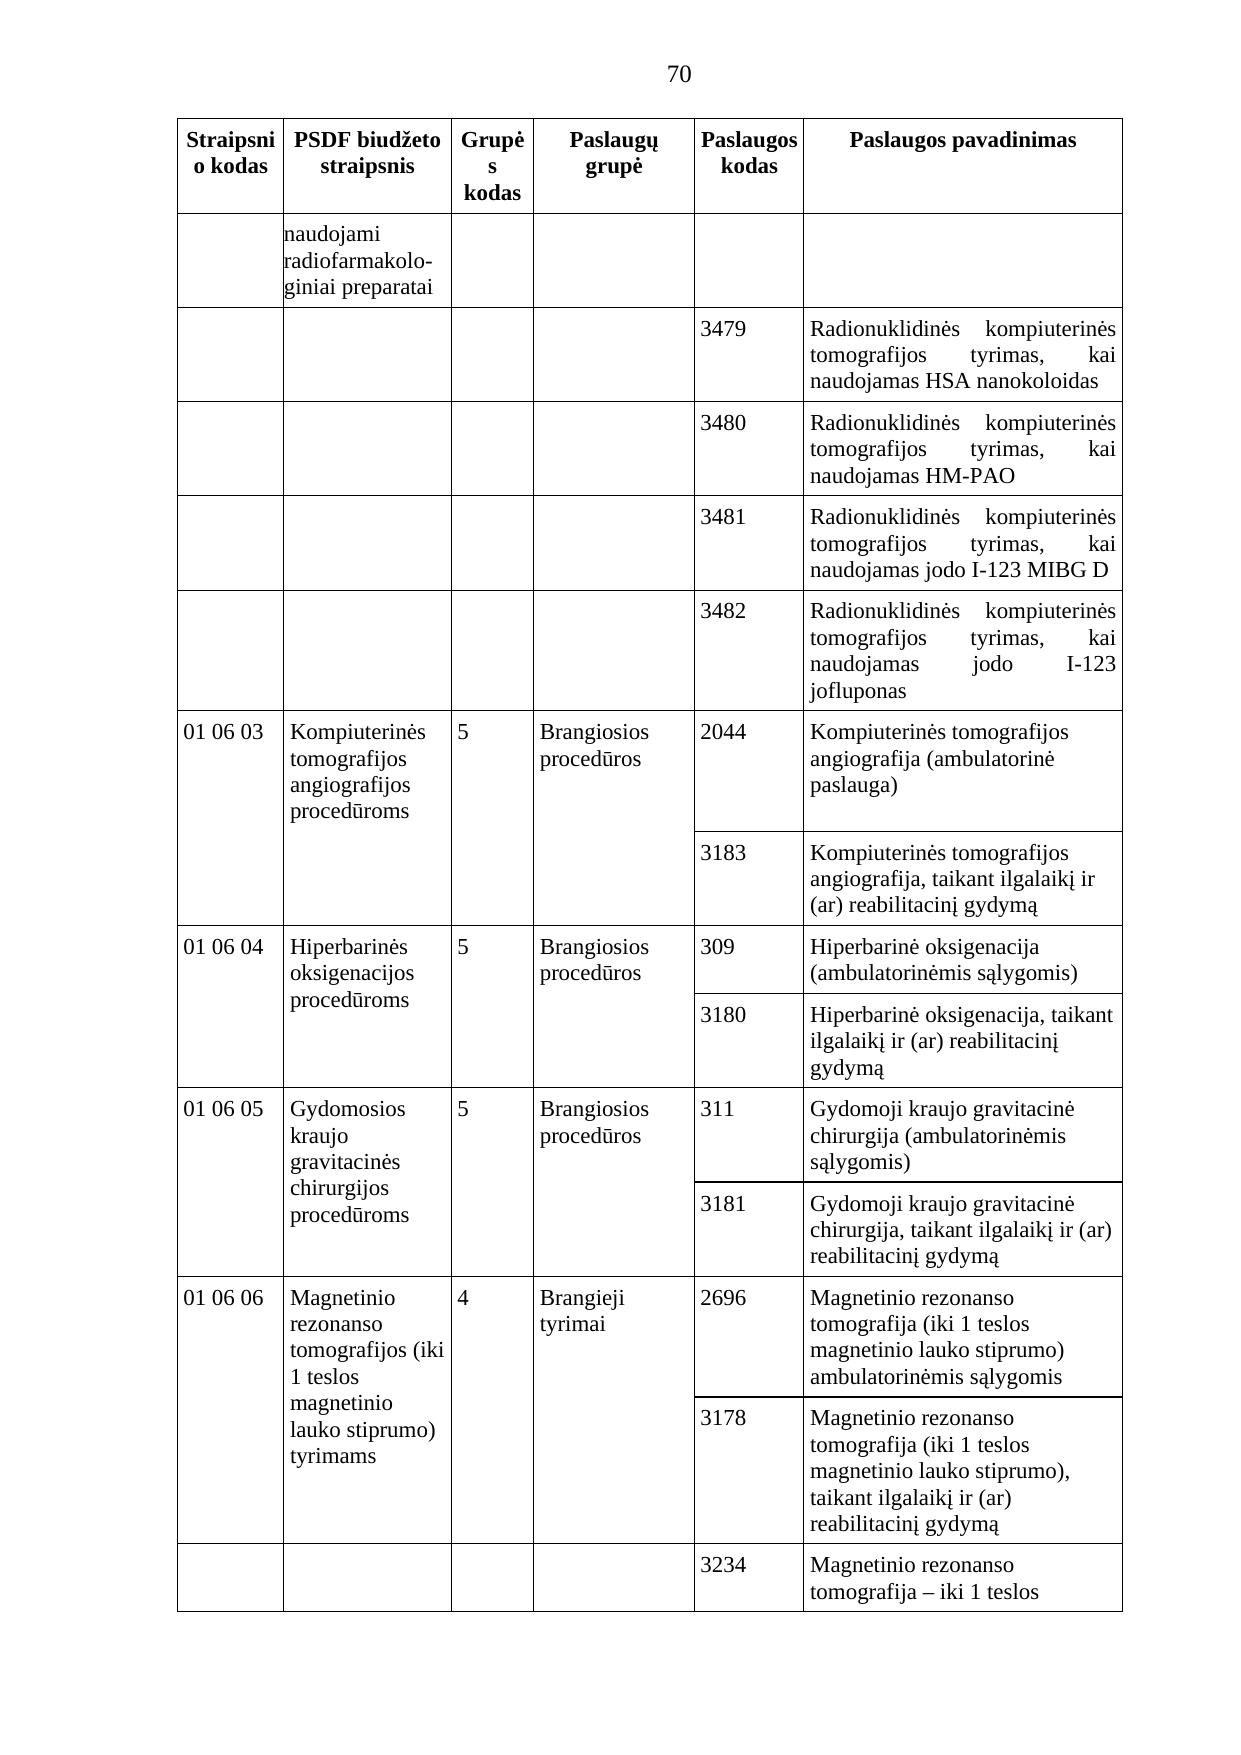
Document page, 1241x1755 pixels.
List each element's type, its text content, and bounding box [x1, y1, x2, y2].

table_cell [534, 1396, 694, 1543]
table_cell [534, 214, 694, 307]
table_cell [452, 591, 533, 710]
table_cell [178, 831, 283, 925]
table_cell 3481 [695, 496, 803, 589]
table_cell 311 [695, 1088, 803, 1181]
table_cell [452, 402, 533, 495]
table_cell [534, 402, 694, 495]
table_cell Brangieji tyrimai [534, 1277, 694, 1396]
table_cell 309 [695, 926, 803, 993]
table_header Grupės kodas [452, 119, 533, 212]
table_header Paslaugų grupė [534, 119, 694, 212]
table_cell 5 [452, 1088, 533, 1181]
table_cell Brangiosios procedūros [534, 711, 694, 831]
table_cell [534, 831, 694, 925]
table_cell Magnetinio rezonanso tomografija (iki 1 teslos magnetinio lauko stiprumo), taikant ilgalaikį ir (ar) reabilitacinį gydymą [804, 1398, 1122, 1543]
table_cell 01 06 03 [178, 711, 283, 831]
table_cell 2044 [695, 711, 803, 831]
table_cell [178, 591, 283, 710]
table_cell 3180 [695, 994, 803, 1087]
table_cell Hiperbarinė oksigenacija, taikant ilgalaikį ir (ar) reabilitacinį gydymą [804, 994, 1122, 1087]
table_cell Radionuklidinės kompiuterinės tomografijos tyrimas, kai naudojamas jodo I-123 jofluponas [804, 591, 1122, 710]
table_cell Radionuklidinės kompiuterinės tomografijos tyrimas, kai naudojamas HM-PAO [804, 402, 1122, 495]
table_cell Radionuklidinės kompiuterinės tomografijos tyrimas, kai naudojamas jodo I-123 MIBG D [804, 496, 1122, 589]
table_cell [178, 214, 283, 307]
table_cell [452, 1396, 533, 1543]
table_cell [284, 496, 451, 589]
table_header PSDF biudžeto straipsnis [284, 119, 451, 212]
table_cell 3183 [695, 832, 803, 925]
table_cell 3178 [695, 1398, 803, 1543]
table_cell Gydomoji kraujo gravitacinė chirurgija (ambulatorinėmis sąlygomis) [804, 1088, 1122, 1181]
table_cell Gydomosios kraujo gravitacinės chirurgijos procedūroms [284, 1088, 451, 1276]
table_cell [695, 214, 803, 307]
table_cell 2696 [695, 1277, 803, 1396]
table_cell [284, 591, 451, 710]
table_cell [284, 402, 451, 495]
table_cell Brangiosios procedūros [534, 926, 694, 993]
table_cell [452, 831, 533, 925]
table_cell [534, 308, 694, 401]
table_cell [804, 214, 1122, 307]
table_cell Kompiuterinės tomografijos angiografija, taikant ilgalaikį ir (ar) reabilitacinį gydymą [804, 832, 1122, 925]
table_cell 01 06 06 [178, 1277, 283, 1396]
table_cell [178, 402, 283, 495]
table_cell Hiperbarinė oksigenacija (ambulatorinėmis sąlygomis) [804, 926, 1122, 993]
table_cell [452, 496, 533, 589]
table_cell naudojami radiofarmakolo-giniai preparatai [284, 214, 451, 307]
table_cell [534, 496, 694, 589]
table_cell [178, 1544, 283, 1611]
table_cell [452, 214, 533, 307]
table_cell [178, 1396, 283, 1543]
table_cell [452, 308, 533, 401]
table_cell Magnetinio rezonanso tomografija (iki 1 teslos magnetinio lauko stiprumo) ambulatorinėmis sąlygomis [804, 1277, 1122, 1396]
table_cell 3479 [695, 308, 803, 401]
table_cell 5 [452, 926, 533, 993]
table_cell [452, 993, 533, 1087]
table_cell [452, 1544, 533, 1611]
table_cell [284, 308, 451, 401]
table_cell [284, 1544, 451, 1611]
table_cell Radionuklidinės kompiuterinės tomografijos tyrimas, kai naudojamas HSA nanokoloidas [804, 308, 1122, 401]
table_cell Brangiosios procedūros [534, 1088, 694, 1276]
table_cell [534, 1544, 694, 1611]
table_cell 3234 [695, 1544, 803, 1611]
table_cell Gydomoji kraujo gravitacinė chirurgija, taikant ilgalaikį ir (ar) reabilitacinį gydymą [804, 1183, 1122, 1276]
table_header Straipsnio kodas [178, 119, 283, 212]
table_cell [452, 1181, 533, 1276]
table_cell 01 06 04 [178, 926, 283, 993]
table_cell Kompiuterinės tomografijos angiografijos procedūroms [284, 711, 451, 831]
table_cell [178, 308, 283, 401]
table_cell Kompiuterinės tomografijos angiografija (ambulatorinė paslauga) [804, 711, 1122, 831]
table_cell [178, 993, 283, 1087]
table_cell 4 [452, 1277, 533, 1396]
table_cell [178, 1181, 283, 1276]
table_cell Hiperbarinės oksigenacijos procedūroms [284, 926, 451, 1087]
table_cell [284, 831, 451, 925]
table_header Paslaugos kodas [695, 119, 803, 212]
table_cell 3181 [695, 1183, 803, 1276]
table_cell [534, 591, 694, 710]
table_cell 5 [452, 711, 533, 831]
table_cell Magnetinio rezonanso tomografija – iki 1 teslos [804, 1544, 1122, 1611]
table_header Paslaugos pavadinimas [804, 119, 1122, 212]
table_cell 3482 [695, 591, 803, 710]
table_cell 3480 [695, 402, 803, 495]
table_cell Magnetinio rezonanso tomografijos (iki 1 teslos magnetinio lauko stiprumo) tyrimams [284, 1277, 451, 1543]
table_cell 01 06 05 [178, 1088, 283, 1181]
table_cell [178, 496, 283, 589]
table_cell [534, 993, 694, 1087]
